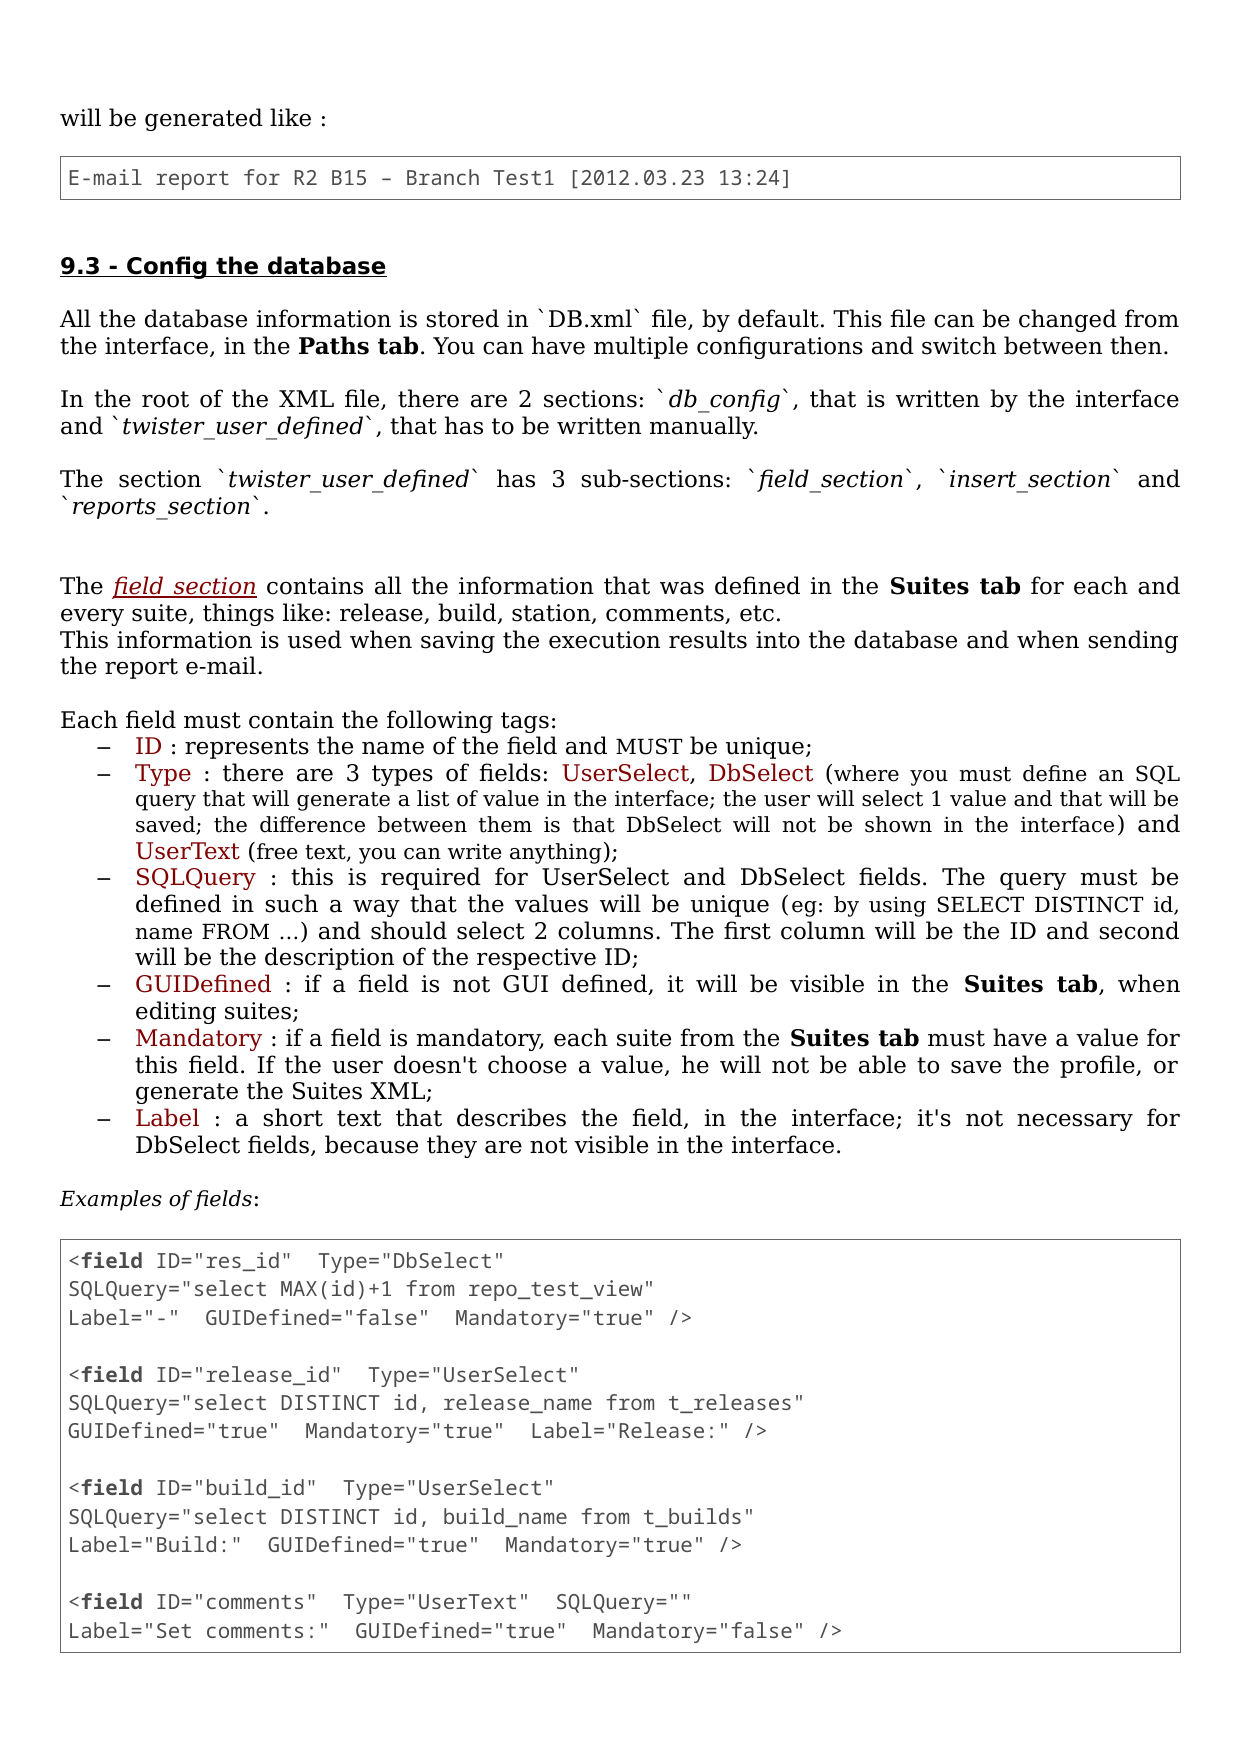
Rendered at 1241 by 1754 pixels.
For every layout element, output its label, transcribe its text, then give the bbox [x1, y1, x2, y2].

text SQLQuery="select DISTINCT id, release_name from t_releases" [61, 1381, 1180, 1409]
text Label="Set comments:" GUIDefined="true" Mandatory="false" /> [61, 1608, 1180, 1652]
text <field ID="release_id" Type="UserSelect" [61, 1352, 1180, 1381]
text will be generated like : [60, 105, 1181, 132]
text In the root of the XML file, there are 2 sections: `db_config`, that is written by the interface and `twister_user_defined`, that has to be written manually. [60, 387, 1181, 440]
text Label="Build:" GUIDefined="true" Mandatory="true" /> [61, 1523, 1180, 1559]
text <field ID="res_id" Type="DbSelect" [61, 1240, 1180, 1267]
text SQLQuery="select DISTINCT id, build_name from t_builds" [61, 1494, 1180, 1523]
text Each field must contain the following tags: [60, 707, 1181, 733]
text SQLQuery="select MAX(id)+1 from repo_test_view" [61, 1267, 1180, 1295]
list Mandatory : if a field is mandatory, each suite from the Suites tab must have a value for this field. If the user doesn't choose a value, he will not be able to save the profile, or generate the Suites XML; [97, 1025, 1181, 1105]
text Label="-" GUIDefined="false" Mandatory="true" /> [61, 1295, 1180, 1331]
list Type : there are 3 types of fields: UserSelect, DbSelect (where you must define an SQL query that will generate a list of value in the interface; the user will select 1 value and that will be saved; the difference between them is that DbSelect will not be shown in the interface) and UserText (free text, you can write anything); [97, 760, 1181, 864]
text This information is used when saving the execution results into the database and when sending the report e-mail. [60, 627, 1181, 680]
list GUIDefined : if a field is not GUI defined, it will be visible in the Suites tab, when editing suites; [97, 971, 1181, 1025]
list ID : represents the name of the field and MUST be unique; [97, 733, 1181, 760]
text The field section contains all the information that was defined in the Suites tab for each and every suite, things like: release, build, station, comments, etc. [60, 573, 1181, 627]
text <field ID="comments" Type="UserText" SQLQuery="" [61, 1580, 1180, 1608]
text Examples of fields: [60, 1185, 1181, 1212]
text GUIDefined="true" Mandatory="true" Label="Release:" /> [61, 1409, 1180, 1445]
list SQLQuery : this is required for UserSelect and DbSelect fields. The query must be defined in such a way that the values will be unique (eg: by using SELECT DISTINCT id, name FROM …) and should select 2 columns. The first column will be the ID and second will be the description of the respective ID; [97, 864, 1181, 971]
text <field ID="build_id" Type="UserSelect" [61, 1466, 1180, 1494]
text All the database information is stored in `DB.xml` file, by default. This file can be changed from the interface, in the Paths tab. You can have multiple configurations and switch between then. [60, 306, 1181, 360]
text 9.3 - Config the database [60, 253, 1181, 279]
list Label : a short text that describes the field, in the interface; it's not necessary for DbSelect fields, because they are not visible in the interface. [97, 1105, 1181, 1158]
text The section `twister_user_defined` has 3 sub-sections: `field_section`, `insert_section` and `reports_section`. [60, 467, 1181, 520]
text E-mail report for R2 B15 – Branch Test1 [2012.03.23 13:24] [61, 157, 1180, 199]
